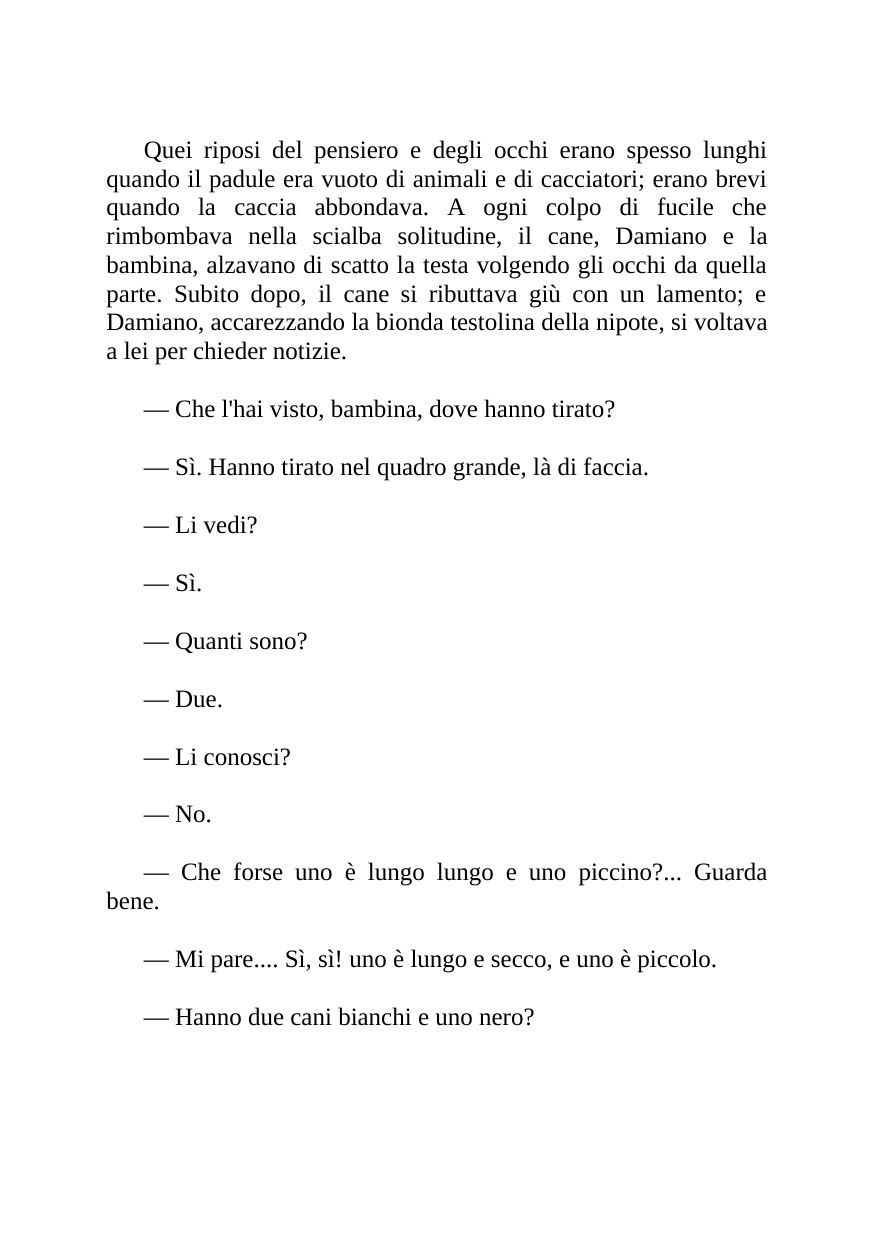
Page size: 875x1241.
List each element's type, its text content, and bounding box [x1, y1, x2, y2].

text — Sì. [106, 568, 768, 597]
text — Due. [106, 684, 768, 712]
text — Mi pare.... Sì, sì! uno è lungo e secco, e uno è piccolo. [106, 944, 768, 973]
text — Che forse uno è lungo lungo e uno piccino?... Guarda bene. [106, 857, 768, 915]
text — Li conosci? [106, 742, 768, 770]
text — Li vedi? [106, 510, 768, 539]
text — Hanno due cani bianchi e uno nero? [106, 1002, 768, 1031]
text — Quanti sono? [106, 626, 768, 654]
text — No. [106, 799, 768, 828]
text Quei riposi del pensiero e degli occhi erano spesso lunghi quando il padule era vuoto di animali e di cacciatori; erano brevi quando la caccia abbondava. A ogni colpo di fucile che rimbombava nella scialba solitudine, il cane, Damiano e la bambina, alzavano di scatto la testa volgendo gli occhi da quella parte. Subito dopo, il cane si ributtava giù con un lamento; e Damiano, accarezzando la bionda testolina della nipote, si voltava a lei per chieder notizie. [106, 135, 768, 365]
text — Che l'hai visto, bambina, dove hanno tirato? [106, 394, 768, 423]
text — Sì. Hanno tirato nel quadro grande, là di faccia. [106, 452, 768, 481]
